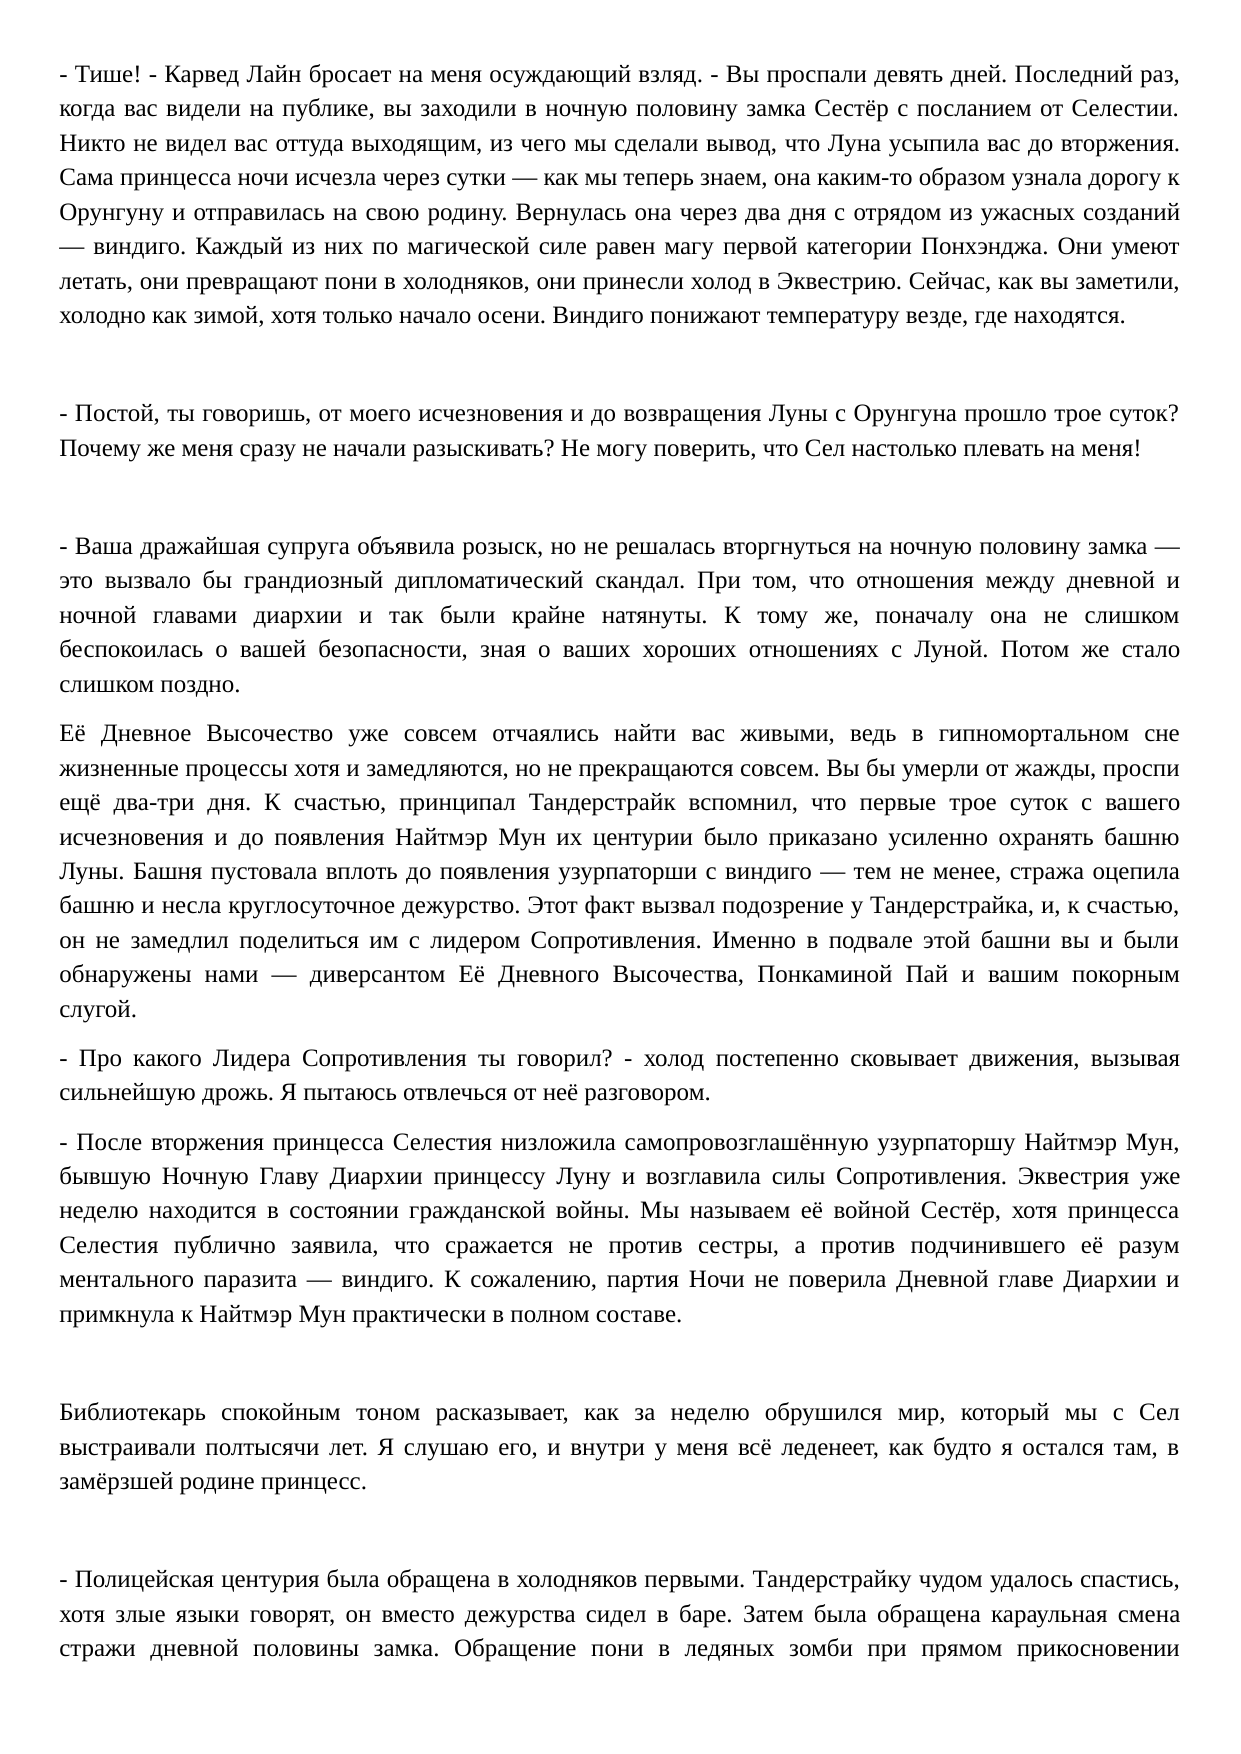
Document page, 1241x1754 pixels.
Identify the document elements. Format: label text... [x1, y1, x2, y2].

text - Постой, ты говоришь, от моего исчезновения и до возвращения Луны с Орунгуна прошло трое суток? Почему же меня сразу не начали разыскивать? Не могу поверить, что Сел настолько плевать на меня! [59, 398, 1181, 462]
text Её Дневное Высочество уже совсем отчаялись найти вас живыми, ведь в гипномортальном сне жизненные процессы хотя и замедляются, но не прекращаются совсем. Вы бы умерли от жажды, проспи ещё два-три дня. К счастью, принципал Тандерстрайк вспомнил, что первые трое суток с вашего исчезновения и до появления Найтмэр Мун их центурии было приказано усиленно охранять башню Луны. Башня пустовала вплоть до появления узурпаторши с виндиго — тем не менее, стража оцепила башню и несла круглосуточное дежурство. Этот факт вызвал подозрение у Тандерстрайка, и, к счастью, он не замедлил поделиться им с лидером Сопротивления. Именно в подвале этой башни вы и были обнаружены нами — диверсантом Её Дневного Высочества, Понкаминой Пай и вашим покорным слугой. [59, 718, 1181, 1023]
text - Тише! - Карвед Лайн бросает на меня осуждающий взляд. - Вы проспали девять дней. Последний раз, когда вас видели на публике, вы заходили в ночную половину замка Сестёр с посланием от Селестии. Никто не видел вас оттуда выходящим, из чего мы сделали вывод, что Луна усыпила вас до вторжения. Сама принцесса ночи исчезла через сутки — как мы теперь знаем, она каким-то образом узнала дорогу к Орунгуну и отправилась на свою родину. Вернулась она через два дня с отрядом из ужасных созданий — виндиго. Каждый из них по магической силе равен магу первой категории Понхэнджа. Они умеют летать, они превращают пони в холодняков, они принесли холод в Эквестрию. Сейчас, как вы заметили, холодно как зимой, хотя только начало осени. Виндиго понижают температуру везде, где находятся. [59, 59, 1181, 329]
text Библиотекарь спокойным тоном расказывает, как за неделю обрушился мир, который мы с Сел выстраивали полтысячи лет. Я слушаю его, и внутри у меня всё леденеет, как будто я остался там, в замёрзшей родине принцесс. [59, 1397, 1181, 1495]
text - Полицейская центурия была обращена в холодняков первыми. Тандерстрайку чудом удалось спастись, хотя злые языки говорят, он вместо дежурства сидел в баре. Затем была обращена караульная смена стражи дневной половины замка. Обращение пони в ледяных зомби при прямом прикосновении [59, 1564, 1181, 1662]
text - Ваша дражайшая супруга объявила розыск, но не решалась вторгнуться на ночную половину замка — это вызвало бы грандиозный дипломатический скандал. При том, что отношения между дневной и ночной главами диархии и так были крайне натянуты. К тому же, поначалу она не слишком беспокоилась о вашей безопасности, зная о ваших хороших отношениях с Луной. Потом же стало слишком поздно. [59, 531, 1181, 698]
text - Про какого Лидера Сопротивления ты говорил? - холод постепенно сковывает движения, вызывая сильнейшую дрожь. Я пытаюсь отвлечься от неё разговором. [59, 1043, 1181, 1106]
text - После вторжения принцесса Селестия низложила самопровозглашённую узурпаторшу Найтмэр Мун, бывшую Ночную Главу Диархии принцессу Луну и возглавила силы Сопротивления. Эквестрия уже неделю находится в состоянии гражданской войны. Мы называем её войной Сестёр, хотя принцесса Селестия публично заявила, что сражается не против сестры, а против подчинившего её разум ментального паразита — виндиго. К сожалению, партия Ночи не поверила Дневной главе Диархии и примкнула к Найтмэр Мун практически в полном составе. [59, 1127, 1181, 1328]
